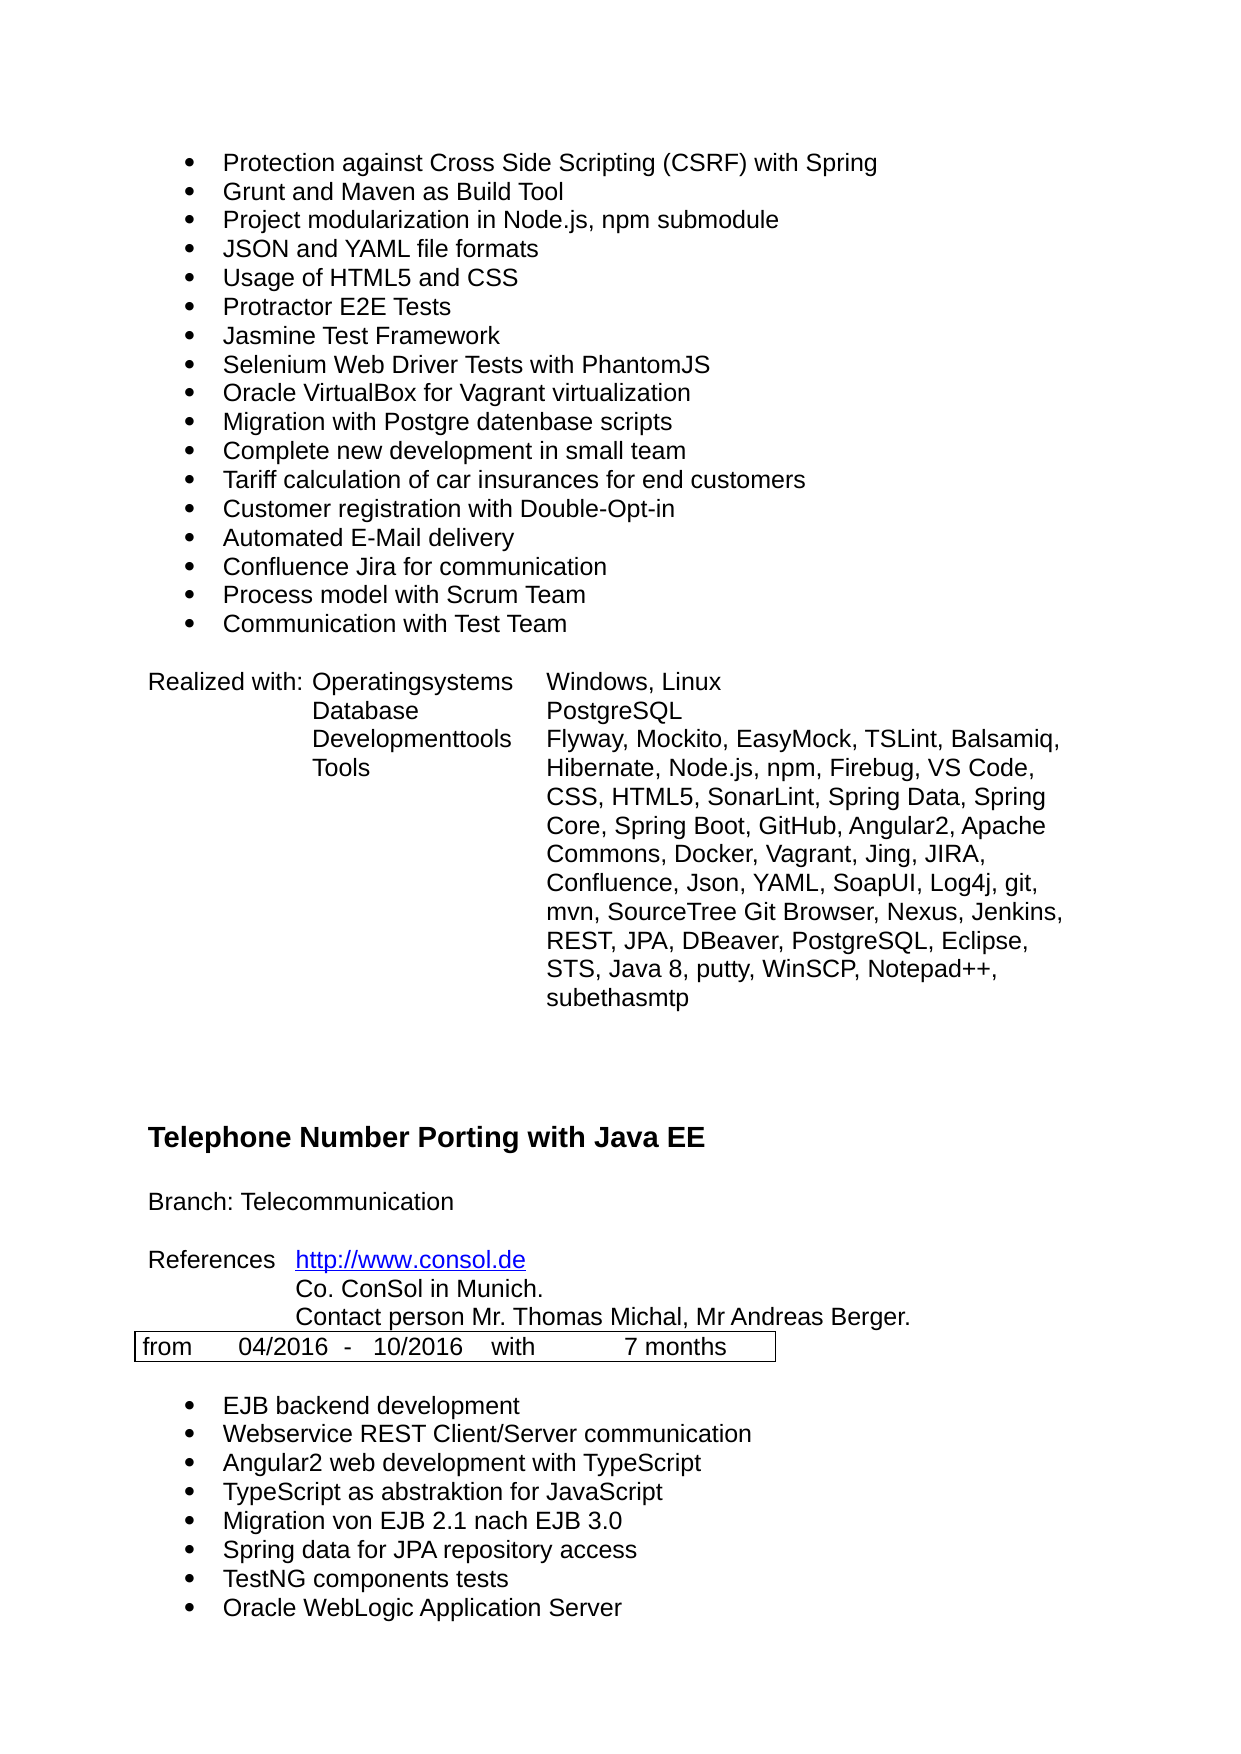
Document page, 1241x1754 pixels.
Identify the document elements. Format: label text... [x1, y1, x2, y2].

table_cell [145, 696, 309, 724]
table_header Windows, Linux [543, 667, 1089, 696]
list Confluence Jira for communication [185, 552, 1104, 580]
list Complete new development in small team [185, 436, 1104, 465]
list TypeScript as abstraktion for JavaScript [185, 1477, 1104, 1506]
table_header 04/2016 [231, 1332, 336, 1361]
list Oracle VirtualBox for Vagrant virtualization [185, 378, 1104, 407]
list EJB backend development [185, 1391, 1104, 1419]
list JSON and YAML file formats [185, 234, 1104, 263]
text Contact person Mr. Thomas Michal, Mr Andreas Berger. [221, 1302, 1104, 1331]
list Jasmine Test Framework [185, 321, 1104, 349]
list Protection against Cross Side Scripting (CSRF) with Spring [185, 148, 1104, 176]
list Communication with Test Team [185, 609, 1104, 638]
subtitle Telephone Number Porting with Java EE [148, 1120, 1104, 1154]
list Migration with Postgre datenbase scripts [185, 407, 1104, 436]
list Tariff calculation of car insurances for end customers [185, 465, 1104, 494]
table_header with [484, 1332, 617, 1361]
text Co. ConSol in Munich. [221, 1273, 1104, 1302]
list Oracle WebLogic Application Server [185, 1593, 1104, 1621]
table_header 7 months [617, 1332, 775, 1361]
list Automated E-Mail delivery [185, 523, 1104, 552]
list Grunt and Maven as Build Tool [185, 176, 1104, 205]
list Migration von EJB 2.1 nach EJB 3.0 [185, 1506, 1104, 1535]
text References http://www.consol.de [148, 1245, 1104, 1273]
list Selenium Web Driver Tests with PhantomJS [185, 349, 1104, 378]
list TestNG components tests [185, 1564, 1104, 1593]
list Usage of HTML5 and CSS [185, 263, 1104, 292]
table_header 10/2016 [366, 1332, 484, 1361]
list Spring data for JPA repository access [185, 1535, 1104, 1564]
list Protractor E2E Tests [185, 292, 1104, 321]
list Customer registration with Double-Opt-in [185, 494, 1104, 523]
table_cell Database [309, 696, 543, 724]
table_header Realized with: [145, 667, 309, 696]
table_cell Flyway, Mockito, EasyMock, TSLint, Balsamiq, Hibernate, Node.js, npm, Firebug, VS Code, CSS, HTML5, SonarLint, Spring Data, Spring Core, Spring Boot, GitHub, Angular2, Apache Commons, Docker, Vagrant, Jing, JIRA, Confluence, Json, YAML, SoapUI, Log4j, git, mvn, SourceTree Git Browser, Nexus, Jenkins, REST, JPA, DBeaver, PostgreSQL, Eclipse, STS, Java 8, putty, WinSCP, Notepad++, subethasmtp [543, 724, 1089, 1012]
text Branch: Telecommunication [148, 1187, 1104, 1216]
table_header from [136, 1332, 231, 1361]
table_cell Developmenttools Tools [309, 724, 543, 1012]
list Project modularization in Node.js, npm submodule [185, 205, 1104, 234]
table_header Operatingsystems [309, 667, 543, 696]
list Process model with Scrum Team [185, 580, 1104, 609]
list Webservice REST Client/Server communication [185, 1419, 1104, 1448]
table_cell [145, 724, 309, 1012]
list Angular2 web development with TypeScript [185, 1448, 1104, 1477]
table_header - [336, 1332, 366, 1361]
table_cell PostgreSQL [543, 696, 1089, 724]
